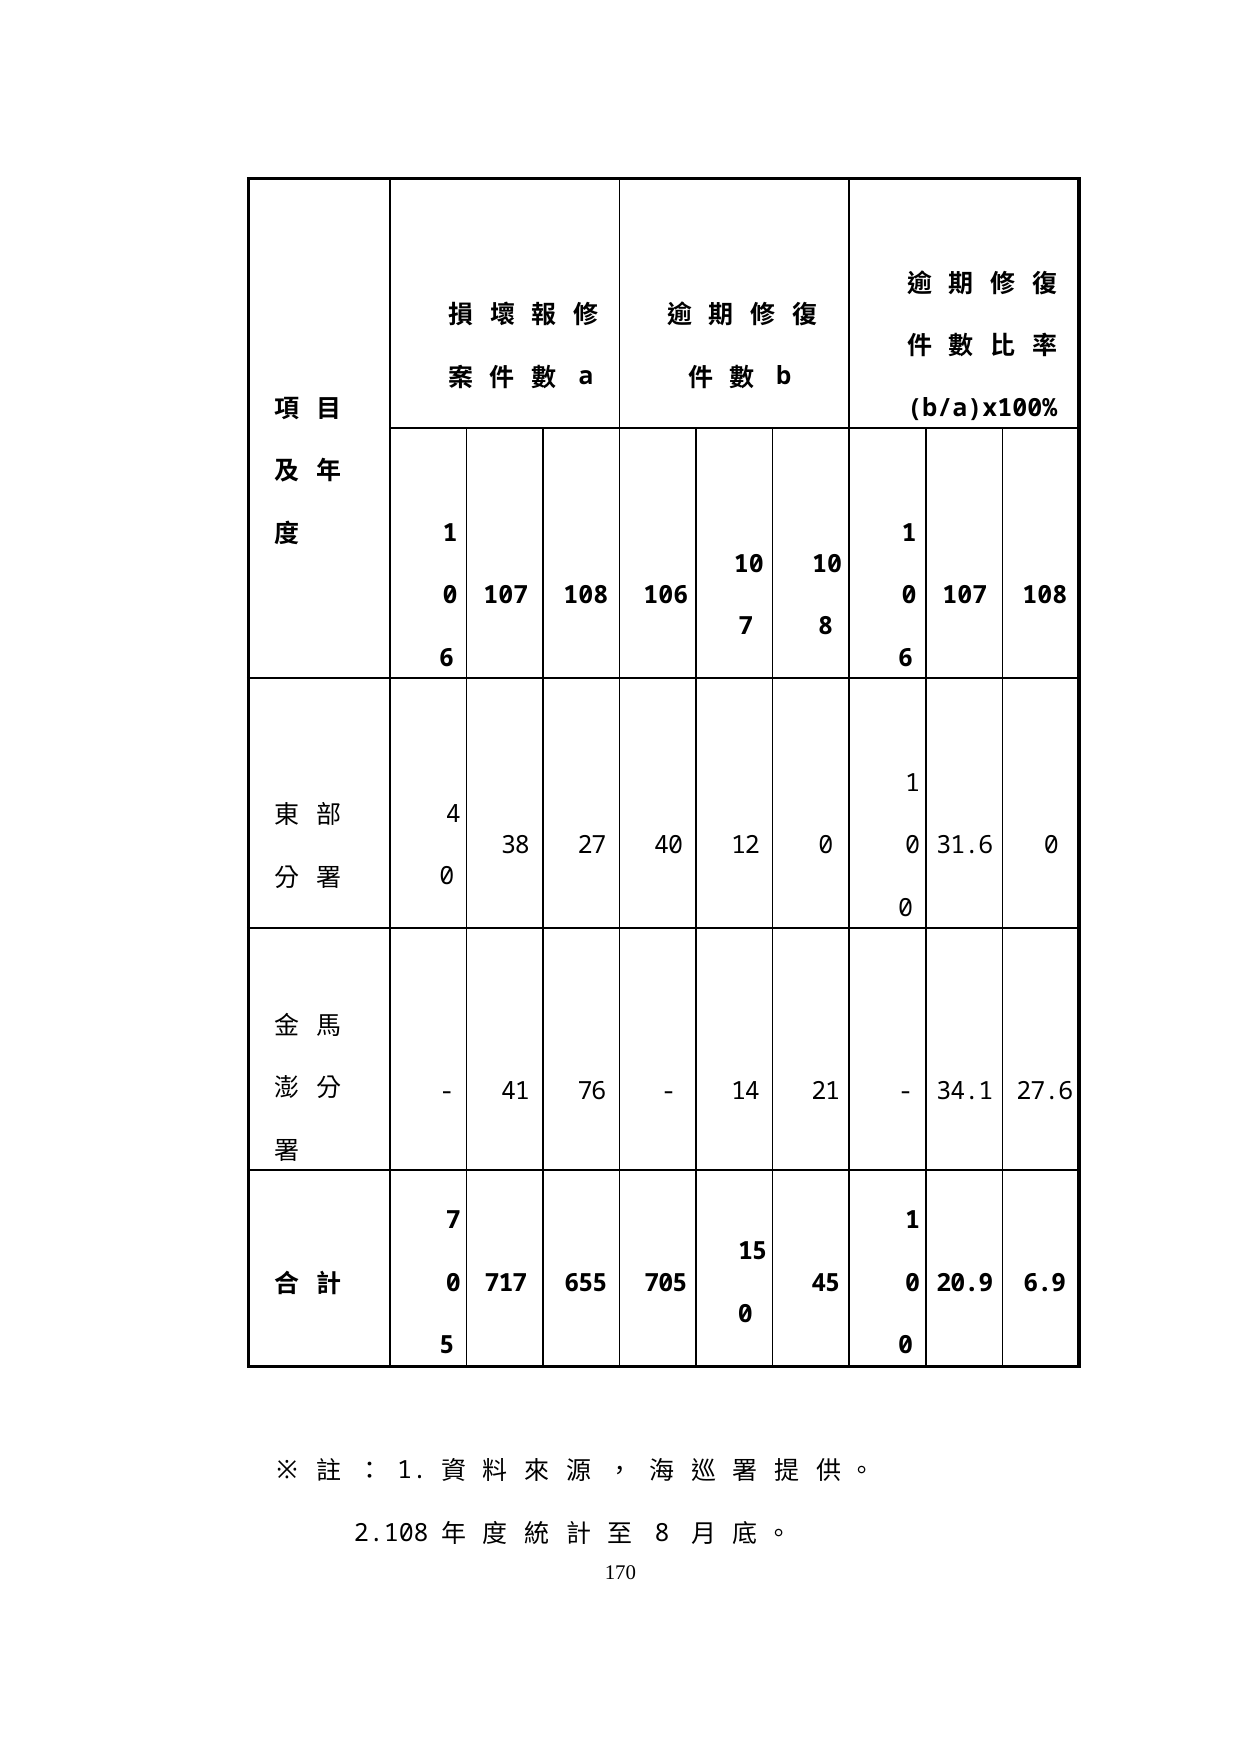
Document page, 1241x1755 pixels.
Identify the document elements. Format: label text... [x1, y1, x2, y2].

table_cell 100 [850, 679, 925, 927]
table_cell 76 [544, 929, 619, 1169]
table_cell 金馬澎分署 [250, 929, 389, 1169]
table_cell 705 [620, 1171, 695, 1365]
table_cell 34.1 [927, 929, 1002, 1169]
table_cell 12 [697, 679, 772, 927]
table_cell 100 [850, 1171, 925, 1365]
table_cell 106 [850, 429, 925, 677]
table_cell 14 [697, 929, 772, 1169]
table_cell 107 [697, 429, 772, 677]
table_cell 655 [544, 1171, 619, 1365]
table_cell 21 [773, 929, 848, 1169]
table_cell 106 [391, 429, 466, 677]
table_cell 31.6 [927, 679, 1002, 927]
table_cell 27 [544, 679, 619, 927]
table_cell 705 [391, 1171, 466, 1365]
table_cell 40 [620, 679, 695, 927]
table_cell 20.9 [927, 1171, 1002, 1365]
table_cell 東部分署 [250, 679, 389, 927]
table_header 逾期修復件數比率 (b/a)x100% [850, 180, 1077, 427]
table_cell - [391, 929, 466, 1169]
table_header 項目及年度 [250, 180, 389, 677]
text ※註：1.資料來源，海巡署提供。 [234, 1427, 1058, 1490]
table_cell 45 [773, 1171, 848, 1365]
table_cell 41 [467, 929, 542, 1169]
table_cell 108 [544, 429, 619, 677]
table_header 損壞報修案件數a [391, 180, 619, 427]
table_cell 0 [1003, 679, 1077, 927]
table_cell - [620, 929, 695, 1169]
table_cell 27.6 [1003, 929, 1077, 1169]
table_cell 107 [927, 429, 1002, 677]
table_cell 108 [773, 429, 848, 677]
table_cell 6.9 [1003, 1171, 1077, 1365]
table_cell 150 [697, 1171, 772, 1365]
table_cell 合計 [250, 1171, 389, 1365]
table_cell 107 [467, 429, 542, 677]
table_cell 108 [1003, 429, 1077, 677]
table_cell 38 [467, 679, 542, 927]
table_cell 717 [467, 1171, 542, 1365]
table_cell - [850, 929, 925, 1169]
table_cell 40 [391, 679, 466, 927]
table_header 逾期修復件數b [620, 180, 848, 427]
text 2.108年度統計至8月底。 [288, 1490, 1058, 1552]
table_cell 0 [773, 679, 848, 927]
table_cell 106 [620, 429, 695, 677]
